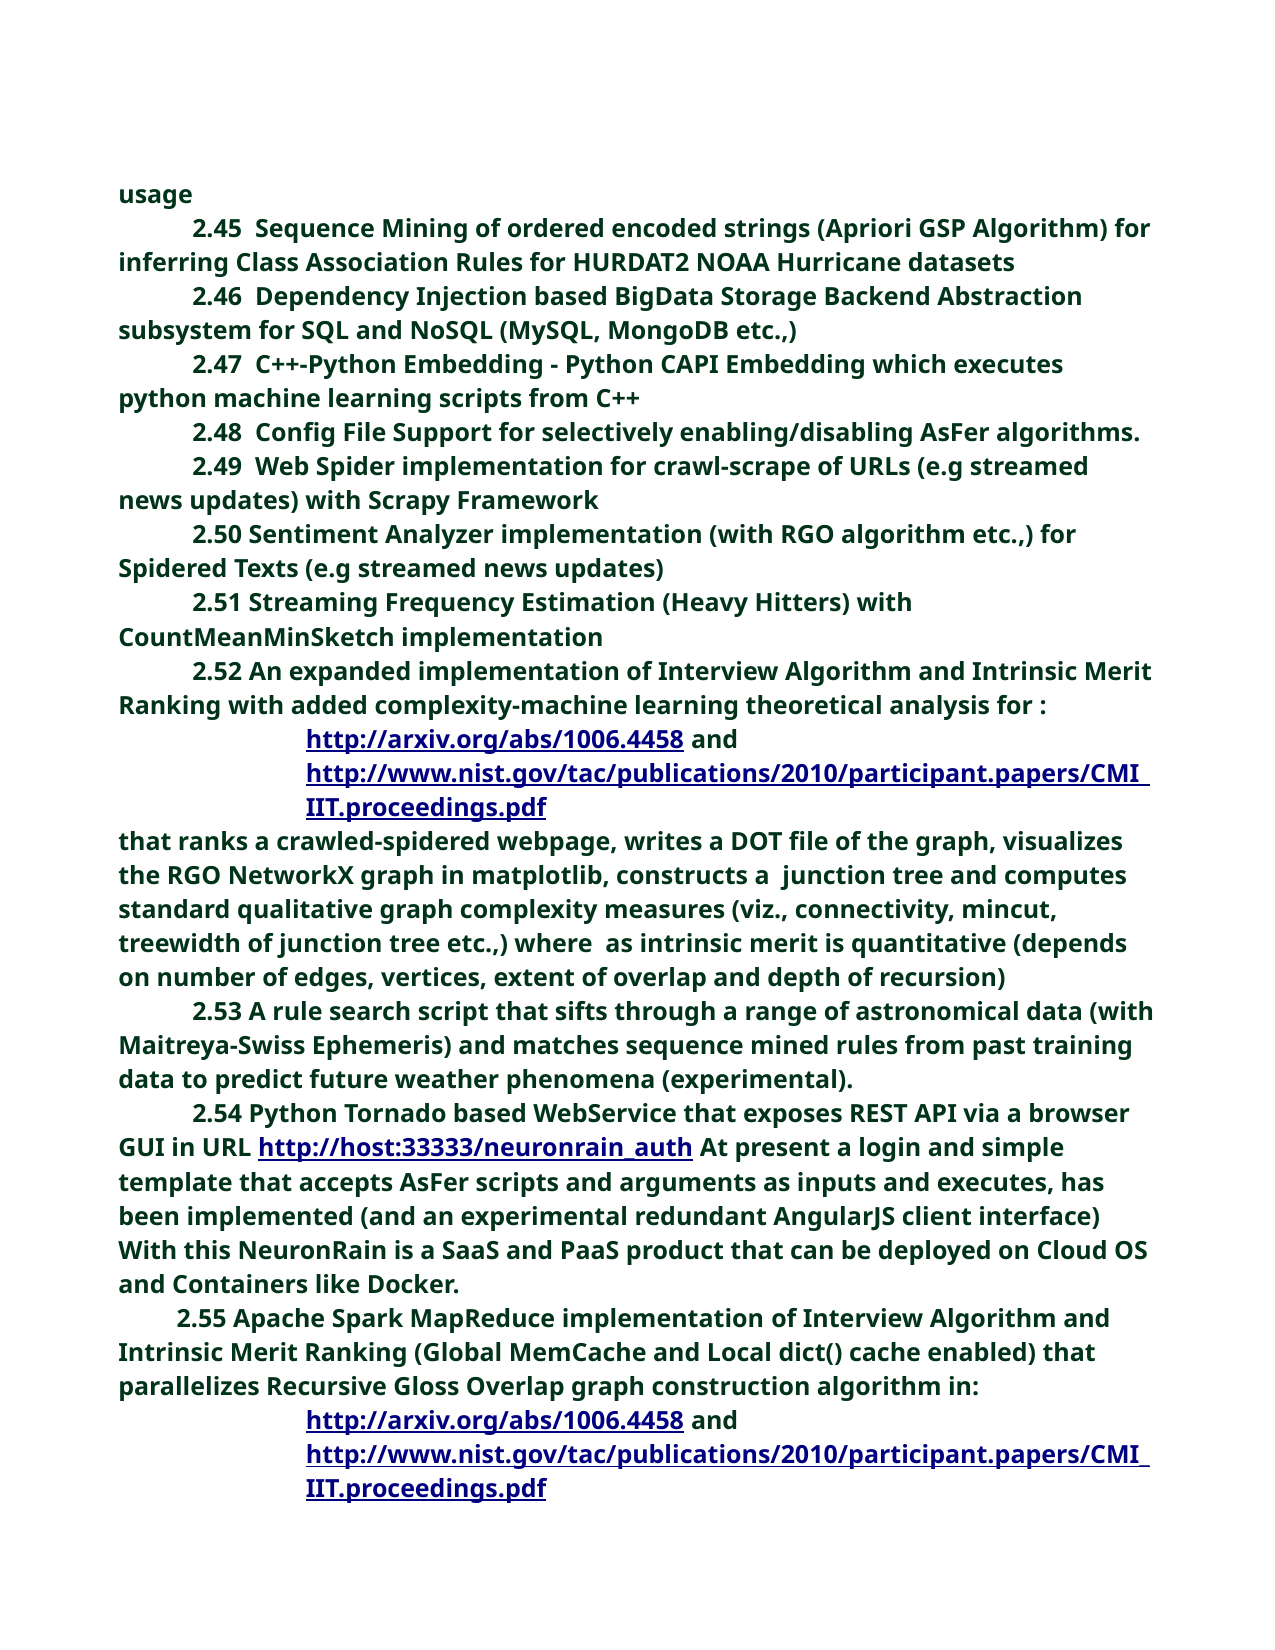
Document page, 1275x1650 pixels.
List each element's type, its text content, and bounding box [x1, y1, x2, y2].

text 2.54 Python Tornado based WebService that exposes REST API via a browser GUI in URL http://host:33333/neuronrain_auth At present a login and simple template that accepts AsFer scripts and arguments as inputs and executes, has been implemented (and an experimental redundant AngularJS client interface) With this NeuronRain is a SaaS and PaaS product that can be deployed on Cloud OS and Containers like Docker. [118, 1096, 1157, 1300]
text 2.48 Config File Support for selectively enabling/disabling AsFer algorithms. [118, 415, 1157, 449]
text 2.52 An expanded implementation of Interview Algorithm and Intrinsic Merit Ranking with added complexity-machine learning theoretical analysis for : [118, 653, 1157, 721]
text 2.55 Apache Spark MapReduce implementation of Interview Algorithm and Intrinsic Merit Ranking (Global MemCache and Local dict() cache enabled) that parallelizes Recursive Gloss Overlap graph construction algorithm in: [118, 1300, 1157, 1403]
text 2.45 Sequence Mining of ordered encoded strings (Apriori GSP Algorithm) for inferring Class Association Rules for HURDAT2 NOAA Hurricane datasets [118, 210, 1157, 278]
text usage [118, 176, 1157, 210]
text 2.50 Sentiment Analyzer implementation (with RGO algorithm etc.,) for Spidered Texts (e.g streamed news updates) [118, 517, 1157, 585]
list http://arxiv.org/abs/1006.4458 and http://www.nist.gov/tac/publications/2010/participant.papers/CMI_IIT.proceedings.pdf [268, 721, 1157, 823]
text 2.49 Web Spider implementation for crawl-scrape of URLs (e.g streamed news updates) with Scrapy Framework [118, 449, 1157, 517]
text 2.51 Streaming Frequency Estimation (Heavy Hitters) with CountMeanMinSketch implementation [118, 585, 1157, 653]
text 2.53 A rule search script that sifts through a range of astronomical data (with Maitreya-Swiss Ephemeris) and matches sequence mined rules from past training data to predict future weather phenomena (experimental). [118, 994, 1157, 1096]
text 2.47 C++-Python Embedding - Python CAPI Embedding which executes python machine learning scripts from C++ [118, 347, 1157, 415]
text that ranks a crawled-spidered webpage, writes a DOT file of the graph, visualizes the RGO NetworkX graph in matplotlib, constructs a junction tree and computes standard qualitative graph complexity measures (viz., connectivity, mincut, treewidth of junction tree etc.,) where as intrinsic merit is quantitative (depends on number of edges, vertices, extent of overlap and depth of recursion) [118, 823, 1157, 994]
list http://arxiv.org/abs/1006.4458 and http://www.nist.gov/tac/publications/2010/participant.papers/CMI_IIT.proceedings.pdf [268, 1403, 1157, 1505]
text 2.46 Dependency Injection based BigData Storage Backend Abstraction subsystem for SQL and NoSQL (MySQL, MongoDB etc.,) [118, 278, 1157, 347]
